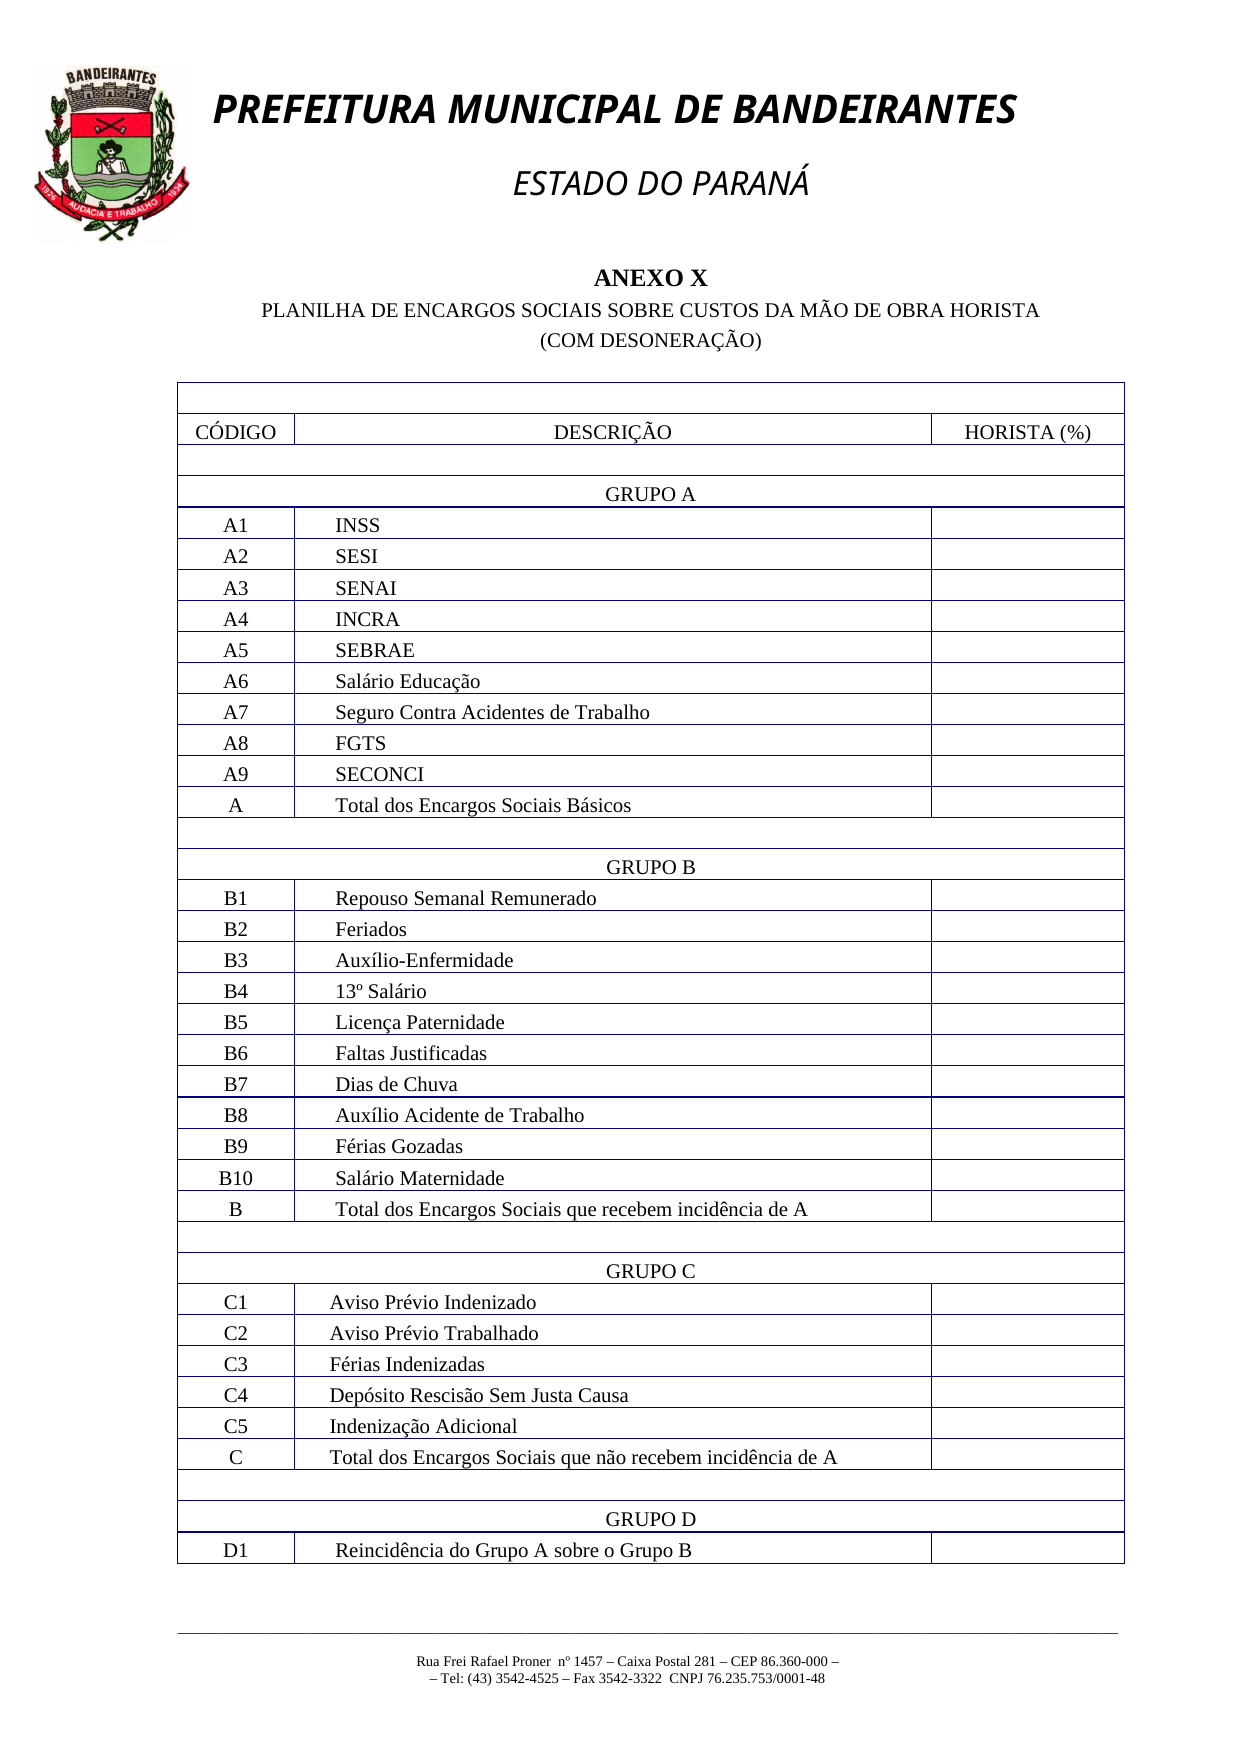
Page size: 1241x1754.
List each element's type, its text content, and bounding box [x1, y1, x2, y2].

table_cell A7 [178, 694, 294, 724]
table_cell FGTS [295, 725, 931, 755]
table_cell C [178, 1439, 294, 1469]
table_cell [178, 1470, 1124, 1500]
table_cell SESI [295, 539, 931, 568]
table_cell B6 [178, 1035, 294, 1065]
table_cell B5 [178, 1004, 294, 1034]
table_cell [932, 1160, 1124, 1189]
table_cell A6 [178, 663, 294, 693]
table_cell GRUPO C [178, 1253, 1124, 1283]
table_cell Auxílio-Enfermidade [295, 942, 931, 972]
picture [32, 66, 192, 245]
table_cell Auxílio Acidente de Trabalho [295, 1098, 931, 1127]
table_cell B3 [178, 942, 294, 972]
table_cell [932, 1346, 1124, 1376]
table_cell C2 [178, 1315, 294, 1345]
table_cell [932, 1315, 1124, 1345]
table_cell Feriados [295, 911, 931, 941]
table_cell [932, 756, 1124, 786]
table_cell Salário Educação [295, 663, 931, 693]
table_cell Indenização Adicional [295, 1408, 931, 1438]
table_cell [932, 1191, 1124, 1221]
table_cell A5 [178, 632, 294, 662]
table_cell [932, 1408, 1124, 1438]
table_cell [178, 818, 1124, 848]
table_cell Reincidência do Grupo A sobre o Grupo B [295, 1533, 931, 1562]
table_cell B10 [178, 1160, 294, 1189]
table_cell A2 [178, 539, 294, 568]
table_cell [932, 1377, 1124, 1407]
table_cell A1 [178, 508, 294, 537]
table_cell B7 [178, 1066, 294, 1096]
table_cell A4 [178, 601, 294, 631]
table_cell 13º Salário [295, 973, 931, 1003]
table_cell B2 [178, 911, 294, 941]
table_cell Aviso Prévio Indenizado [295, 1284, 931, 1314]
table_cell PLANILHA DE ENCARGOS SOCIAIS SOBRE CUSTOS DA MÃO DE OBRA HORISTA (COM DESONERAÇÃO) [177, 292, 1124, 352]
table_cell SEBRAE [295, 632, 931, 662]
table_header ANEXO X [177, 257, 1124, 292]
table_cell Depósito Rescisão Sem Justa Causa [295, 1377, 931, 1407]
table_cell Total dos Encargos Sociais que recebem incidência de A [295, 1191, 931, 1221]
table_cell C4 [178, 1377, 294, 1407]
table_cell [932, 787, 1124, 817]
table_cell [178, 1222, 1124, 1252]
table_cell B8 [178, 1098, 294, 1127]
table_cell [932, 942, 1124, 972]
table_cell Total dos Encargos Sociais Básicos [295, 787, 931, 817]
table_cell Total dos Encargos Sociais que não recebem incidência de A [295, 1439, 931, 1469]
table_cell Repouso Semanal Remunerado [295, 880, 931, 910]
table_cell Dias de Chuva [295, 1066, 931, 1096]
table_cell B4 [178, 973, 294, 1003]
table_cell [178, 445, 1124, 475]
table_cell B1 [178, 880, 294, 910]
table_cell Faltas Justificadas [295, 1035, 931, 1065]
table_cell B [178, 1191, 294, 1221]
table_cell [932, 601, 1124, 631]
table_cell DESCRIÇÃO [295, 414, 931, 444]
table_cell [932, 1066, 1124, 1096]
table_cell GRUPO B [178, 849, 1124, 879]
table_cell Aviso Prévio Trabalhado [295, 1315, 931, 1345]
table_cell Férias Indenizadas [295, 1346, 931, 1376]
table_cell INSS [295, 508, 931, 537]
table_cell C3 [178, 1346, 294, 1376]
table_cell SECONCI [295, 756, 931, 786]
table_cell B9 [178, 1129, 294, 1158]
table_cell [932, 1533, 1124, 1562]
table_cell Salário Maternidade [295, 1160, 931, 1189]
table_cell [932, 725, 1124, 755]
table_cell [177, 352, 1124, 382]
table_cell C1 [178, 1284, 294, 1314]
table_cell GRUPO D [178, 1501, 1124, 1531]
table_cell [932, 694, 1124, 724]
table_cell A3 [178, 570, 294, 599]
table_cell [932, 539, 1124, 568]
table_cell INCRA [295, 601, 931, 631]
table_cell [932, 1439, 1124, 1469]
table_cell [932, 1098, 1124, 1127]
table_cell [932, 508, 1124, 537]
table_cell Férias Gozadas [295, 1129, 931, 1158]
table_cell [932, 1004, 1124, 1034]
table_cell A9 [178, 756, 294, 786]
table_cell SENAI [295, 570, 931, 599]
table_cell HORISTA (%) [932, 414, 1124, 444]
table_cell [932, 911, 1124, 941]
table_cell [932, 1035, 1124, 1065]
table_cell D1 [178, 1533, 294, 1562]
table_cell Licença Paternidade [295, 1004, 931, 1034]
table_cell [932, 632, 1124, 662]
table_cell [178, 383, 1124, 413]
table_cell C5 [178, 1408, 294, 1438]
table_cell [932, 1129, 1124, 1158]
table_cell CÓDIGO [178, 414, 294, 444]
table_cell [932, 973, 1124, 1003]
table_cell A8 [178, 725, 294, 755]
table_cell A [178, 787, 294, 817]
table_cell Seguro Contra Acidentes de Trabalho [295, 694, 931, 724]
table_cell GRUPO A [178, 476, 1124, 506]
table_cell [932, 1284, 1124, 1314]
table_cell [932, 570, 1124, 599]
table_cell [932, 663, 1124, 693]
table_cell [932, 880, 1124, 910]
